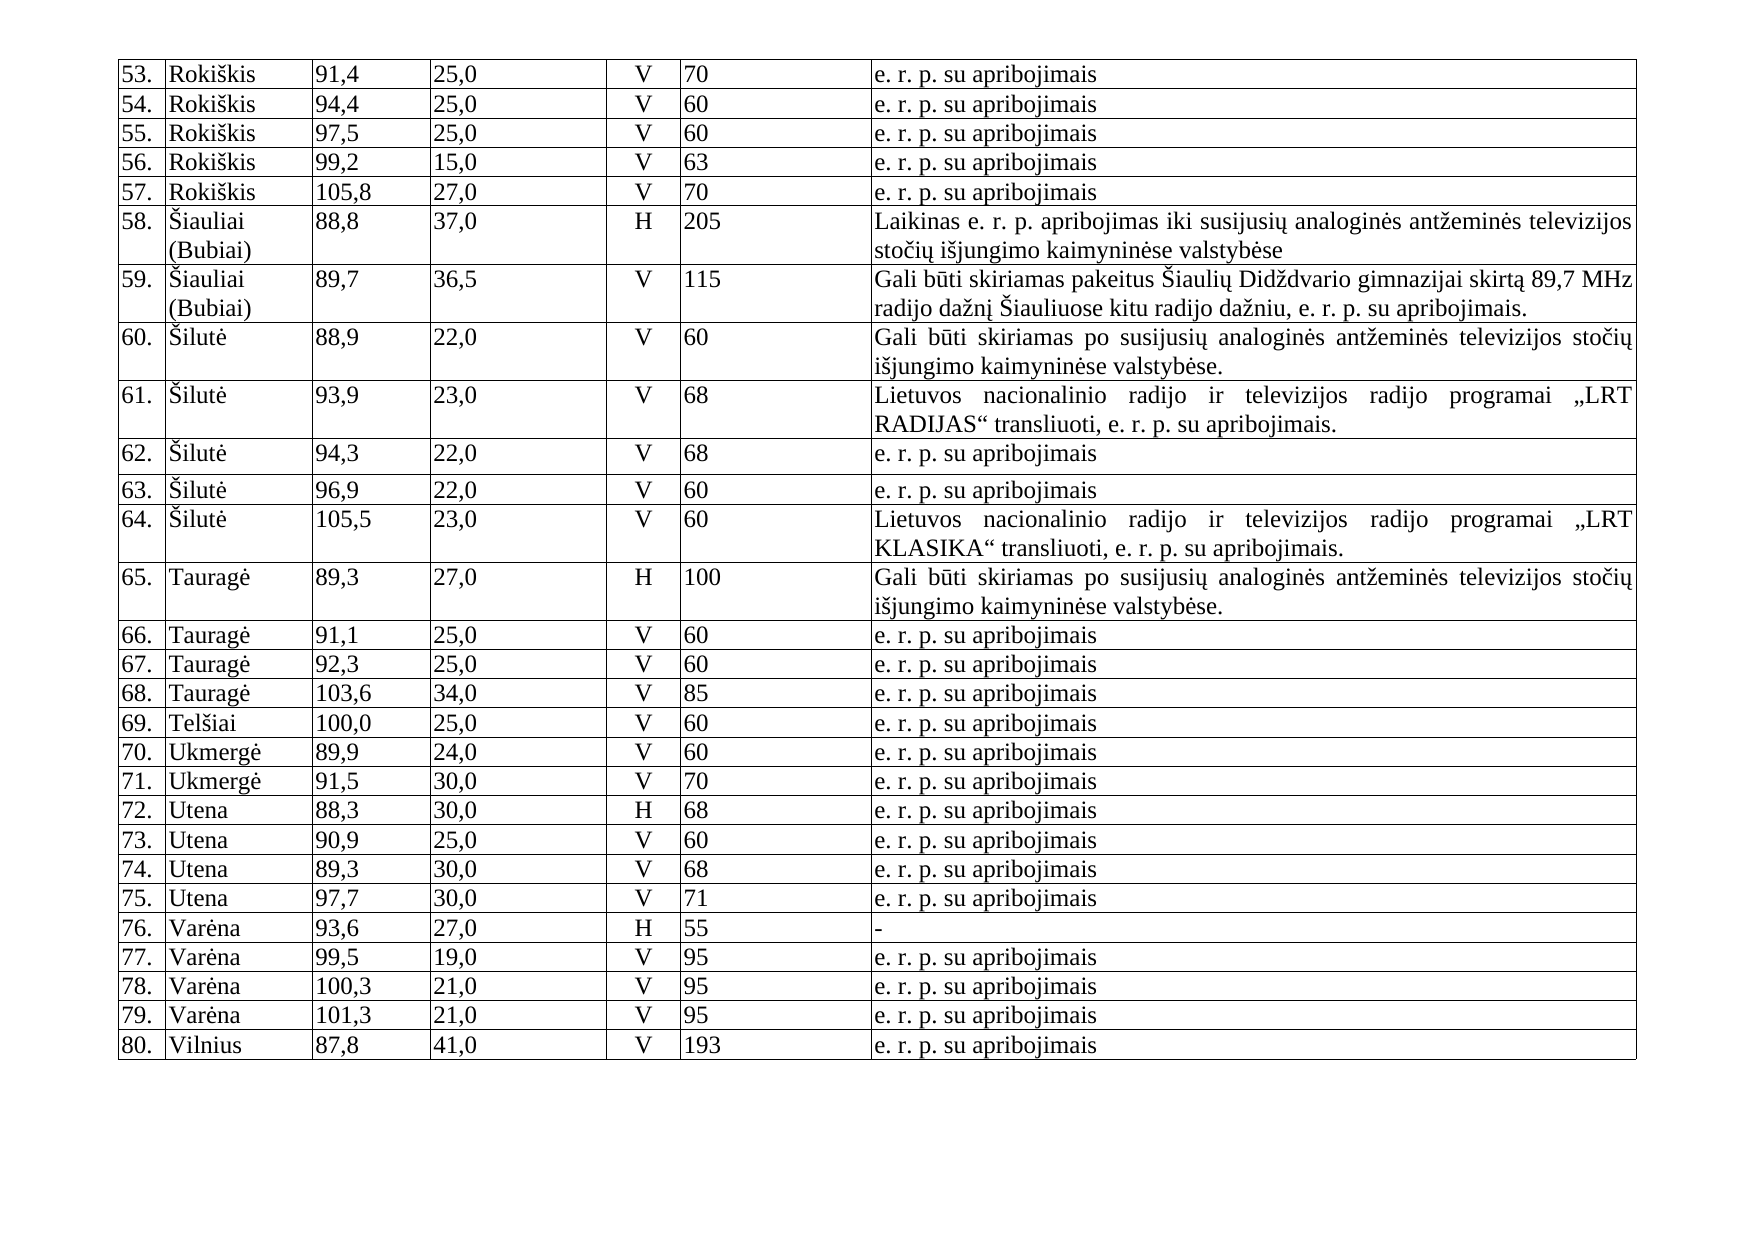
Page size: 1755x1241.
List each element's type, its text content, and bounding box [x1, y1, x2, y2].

table_cell 63 [681, 148, 871, 176]
table_cell Tauragė [166, 563, 312, 619]
table_cell e. r. p. su apribojimais [872, 177, 1636, 205]
table_cell 65. [119, 563, 165, 619]
table_cell 99,2 [313, 148, 430, 176]
table_cell 60 [681, 650, 871, 678]
table_cell V [607, 767, 680, 795]
table_cell 22,0 [431, 475, 606, 503]
table_cell 62. [119, 439, 165, 474]
table_cell Gali būti skiriamas po susijusių analoginės antžeminės televizijos stočių išjungimo kaimyninėse valstybėse. [872, 563, 1636, 619]
table_cell V [607, 265, 680, 321]
table_cell V [607, 650, 680, 678]
table_cell Utena [166, 796, 312, 824]
table_cell 21,0 [431, 1001, 606, 1029]
table_cell Rokiškis [166, 89, 312, 118]
table_cell e. r. p. su apribojimais [872, 855, 1636, 883]
table_cell e. r. p. su apribojimais [872, 972, 1636, 1000]
table_cell V [607, 148, 680, 176]
table_cell 70. [119, 738, 165, 766]
table_cell Gali būti skiriamas pakeitus Šiaulių Didždvario gimnazijai skirtą 89,7 MHz radijo dažnį Šiauliuose kitu radijo dažniu, e. r. p. su apribojimais. [872, 265, 1636, 321]
table_cell V [607, 738, 680, 766]
table_cell 70 [681, 767, 871, 795]
table_cell 34,0 [431, 679, 606, 707]
table_cell V [607, 505, 680, 561]
table_cell e. r. p. su apribojimais [872, 679, 1636, 707]
table_cell V [607, 475, 680, 503]
table_cell 60 [681, 505, 871, 561]
table_cell Ukmergė [166, 767, 312, 795]
table_cell 74. [119, 855, 165, 883]
table_cell 79. [119, 1001, 165, 1029]
table_cell 25,0 [431, 621, 606, 649]
table_cell 60 [681, 475, 871, 503]
table_cell e. r. p. su apribojimais [872, 650, 1636, 678]
table_cell H [607, 913, 680, 941]
table_cell 66. [119, 621, 165, 649]
table_cell Varėna [166, 913, 312, 941]
table_cell 94,3 [313, 439, 430, 474]
table_cell 96,9 [313, 475, 430, 503]
table_cell V [607, 679, 680, 707]
table_cell 95 [681, 972, 871, 1000]
table_cell 68 [681, 381, 871, 437]
table_cell Vilnius [166, 1030, 312, 1058]
table_cell V [607, 972, 680, 1000]
table_cell V [607, 1030, 680, 1058]
table_cell Laikinas e. r. p. apribojimas iki susijusių analoginės antžeminės televizijos stočių išjungimo kaimyninėse valstybėse [872, 206, 1636, 263]
table_cell 205 [681, 206, 871, 263]
table_cell 24,0 [431, 738, 606, 766]
table_cell 60 [681, 708, 871, 737]
table_cell Šilutė [166, 475, 312, 503]
table_cell e. r. p. su apribojimais [872, 148, 1636, 176]
table_cell 68. [119, 679, 165, 707]
table_cell 91,1 [313, 621, 430, 649]
table_cell Tauragė [166, 621, 312, 649]
table_cell 60. [119, 323, 165, 379]
table_cell 30,0 [431, 884, 606, 912]
table_cell e. r. p. su apribojimais [872, 767, 1636, 795]
table_cell 91,5 [313, 767, 430, 795]
table_cell Šilutė [166, 505, 312, 561]
table_cell 99,5 [313, 943, 430, 971]
table_cell Lietuvos nacionalinio radijo ir televizijos radijo programai „LRT RADIJAS“ transliuoti, e. r. p. su apribojimais. [872, 381, 1636, 437]
table_cell 70 [681, 60, 871, 88]
table_cell e. r. p. su apribojimais [872, 884, 1636, 912]
table_cell 22,0 [431, 323, 606, 379]
table_cell Utena [166, 855, 312, 883]
table_cell 54. [119, 89, 165, 118]
table_cell Telšiai [166, 708, 312, 737]
table_cell 89,3 [313, 855, 430, 883]
table_cell 55. [119, 119, 165, 147]
table_cell V [607, 943, 680, 971]
table_cell 59. [119, 265, 165, 321]
table_cell 56. [119, 148, 165, 176]
table_cell 67. [119, 650, 165, 678]
table_cell 25,0 [431, 825, 606, 854]
table_cell 60 [681, 119, 871, 147]
table_cell e. r. p. su apribojimais [872, 1030, 1636, 1058]
table_cell 27,0 [431, 563, 606, 619]
table_cell 23,0 [431, 381, 606, 437]
table_cell 22,0 [431, 439, 606, 474]
table_cell 53. [119, 60, 165, 88]
table_cell Šiauliai (Bubiai) [166, 206, 312, 263]
table_cell Varėna [166, 1001, 312, 1029]
table_cell 27,0 [431, 913, 606, 941]
table_cell 25,0 [431, 119, 606, 147]
table_cell 71. [119, 767, 165, 795]
table_cell Šiauliai (Bubiai) [166, 265, 312, 321]
table_cell 87,8 [313, 1030, 430, 1058]
table_cell Varėna [166, 943, 312, 971]
table_cell V [607, 177, 680, 205]
table_cell 77. [119, 943, 165, 971]
table_cell 94,4 [313, 89, 430, 118]
table_cell e. r. p. su apribojimais [872, 738, 1636, 766]
table_cell 103,6 [313, 679, 430, 707]
table_cell 88,9 [313, 323, 430, 379]
table_cell 73. [119, 825, 165, 854]
table_cell Šilutė [166, 439, 312, 474]
table_cell 19,0 [431, 943, 606, 971]
table_cell 61. [119, 381, 165, 437]
table_cell 75. [119, 884, 165, 912]
table_cell e. r. p. su apribojimais [872, 708, 1636, 737]
table_cell 30,0 [431, 767, 606, 795]
table_cell 97,7 [313, 884, 430, 912]
table_cell Tauragė [166, 679, 312, 707]
table_cell Rokiškis [166, 60, 312, 88]
table_cell Šilutė [166, 381, 312, 437]
table_cell 193 [681, 1030, 871, 1058]
table_cell 68 [681, 796, 871, 824]
table_cell 25,0 [431, 89, 606, 118]
table_cell V [607, 60, 680, 88]
table_cell 41,0 [431, 1030, 606, 1058]
table_cell 85 [681, 679, 871, 707]
table_cell 93,9 [313, 381, 430, 437]
table_cell 88,3 [313, 796, 430, 824]
table_cell 60 [681, 621, 871, 649]
table_cell V [607, 439, 680, 474]
table_cell H [607, 563, 680, 619]
table_cell e. r. p. su apribojimais [872, 825, 1636, 854]
table_cell Tauragė [166, 650, 312, 678]
table_cell 71 [681, 884, 871, 912]
table_cell 63. [119, 475, 165, 503]
table_cell e. r. p. su apribojimais [872, 796, 1636, 824]
table_cell 60 [681, 89, 871, 118]
table_cell V [607, 1001, 680, 1029]
table_cell 25,0 [431, 60, 606, 88]
table_cell 89,7 [313, 265, 430, 321]
table_cell e. r. p. su apribojimais [872, 89, 1636, 118]
table_cell Šilutė [166, 323, 312, 379]
table_cell 27,0 [431, 177, 606, 205]
table_cell 97,5 [313, 119, 430, 147]
table_cell Utena [166, 884, 312, 912]
table_cell e. r. p. su apribojimais [872, 943, 1636, 971]
table_cell 30,0 [431, 855, 606, 883]
table_cell Lietuvos nacionalinio radijo ir televizijos radijo programai „LRT KLASIKA“ transliuoti, e. r. p. su apribojimais. [872, 505, 1636, 561]
table_cell Rokiškis [166, 119, 312, 147]
table_cell 101,3 [313, 1001, 430, 1029]
table_cell Varėna [166, 972, 312, 1000]
table_cell 25,0 [431, 650, 606, 678]
table_cell 21,0 [431, 972, 606, 1000]
table_cell V [607, 855, 680, 883]
table_cell 89,9 [313, 738, 430, 766]
table_cell 93,6 [313, 913, 430, 941]
table_cell 88,8 [313, 206, 430, 263]
table_cell 72. [119, 796, 165, 824]
table_cell V [607, 621, 680, 649]
table_cell V [607, 884, 680, 912]
table_cell 92,3 [313, 650, 430, 678]
table_cell 55 [681, 913, 871, 941]
table_cell V [607, 119, 680, 147]
table_cell 68 [681, 439, 871, 474]
table_cell e. r. p. su apribojimais [872, 439, 1636, 474]
table_cell 36,5 [431, 265, 606, 321]
table_cell Gali būti skiriamas po susijusių analoginės antžeminės televizijos stočių išjungimo kaimyninėse valstybėse. [872, 323, 1636, 379]
table_cell e. r. p. su apribojimais [872, 60, 1636, 88]
table_cell 95 [681, 1001, 871, 1029]
table_cell 23,0 [431, 505, 606, 561]
table_cell H [607, 796, 680, 824]
table_cell 100,0 [313, 708, 430, 737]
table_cell 30,0 [431, 796, 606, 824]
table_cell 68 [681, 855, 871, 883]
table_cell 78. [119, 972, 165, 1000]
table_cell e. r. p. su apribojimais [872, 475, 1636, 503]
table_cell 64. [119, 505, 165, 561]
table_cell 37,0 [431, 206, 606, 263]
table_cell 60 [681, 738, 871, 766]
table_cell Rokiškis [166, 148, 312, 176]
table_cell 69. [119, 708, 165, 737]
table_cell e. r. p. su apribojimais [872, 1001, 1636, 1029]
table_cell V [607, 381, 680, 437]
table_cell 80. [119, 1030, 165, 1058]
table_cell H [607, 206, 680, 263]
table_cell 115 [681, 265, 871, 321]
table_cell 105,5 [313, 505, 430, 561]
table_cell 100,3 [313, 972, 430, 1000]
table_cell - [872, 913, 1636, 941]
table_cell 95 [681, 943, 871, 971]
table_cell 76. [119, 913, 165, 941]
table_cell 57. [119, 177, 165, 205]
table_cell 60 [681, 825, 871, 854]
table_cell 60 [681, 323, 871, 379]
table_cell Ukmergė [166, 738, 312, 766]
table_cell 105,8 [313, 177, 430, 205]
table_cell 91,4 [313, 60, 430, 88]
table_cell V [607, 825, 680, 854]
table_cell 15,0 [431, 148, 606, 176]
table_cell Rokiškis [166, 177, 312, 205]
table_cell 89,3 [313, 563, 430, 619]
table_cell 58. [119, 206, 165, 263]
table_cell V [607, 323, 680, 379]
table_cell V [607, 708, 680, 737]
table_cell 100 [681, 563, 871, 619]
table_cell 90,9 [313, 825, 430, 854]
table_cell V [607, 89, 680, 118]
table_cell e. r. p. su apribojimais [872, 621, 1636, 649]
table_cell e. r. p. su apribojimais [872, 119, 1636, 147]
table_cell Utena [166, 825, 312, 854]
table_cell 70 [681, 177, 871, 205]
table_cell 25,0 [431, 708, 606, 737]
